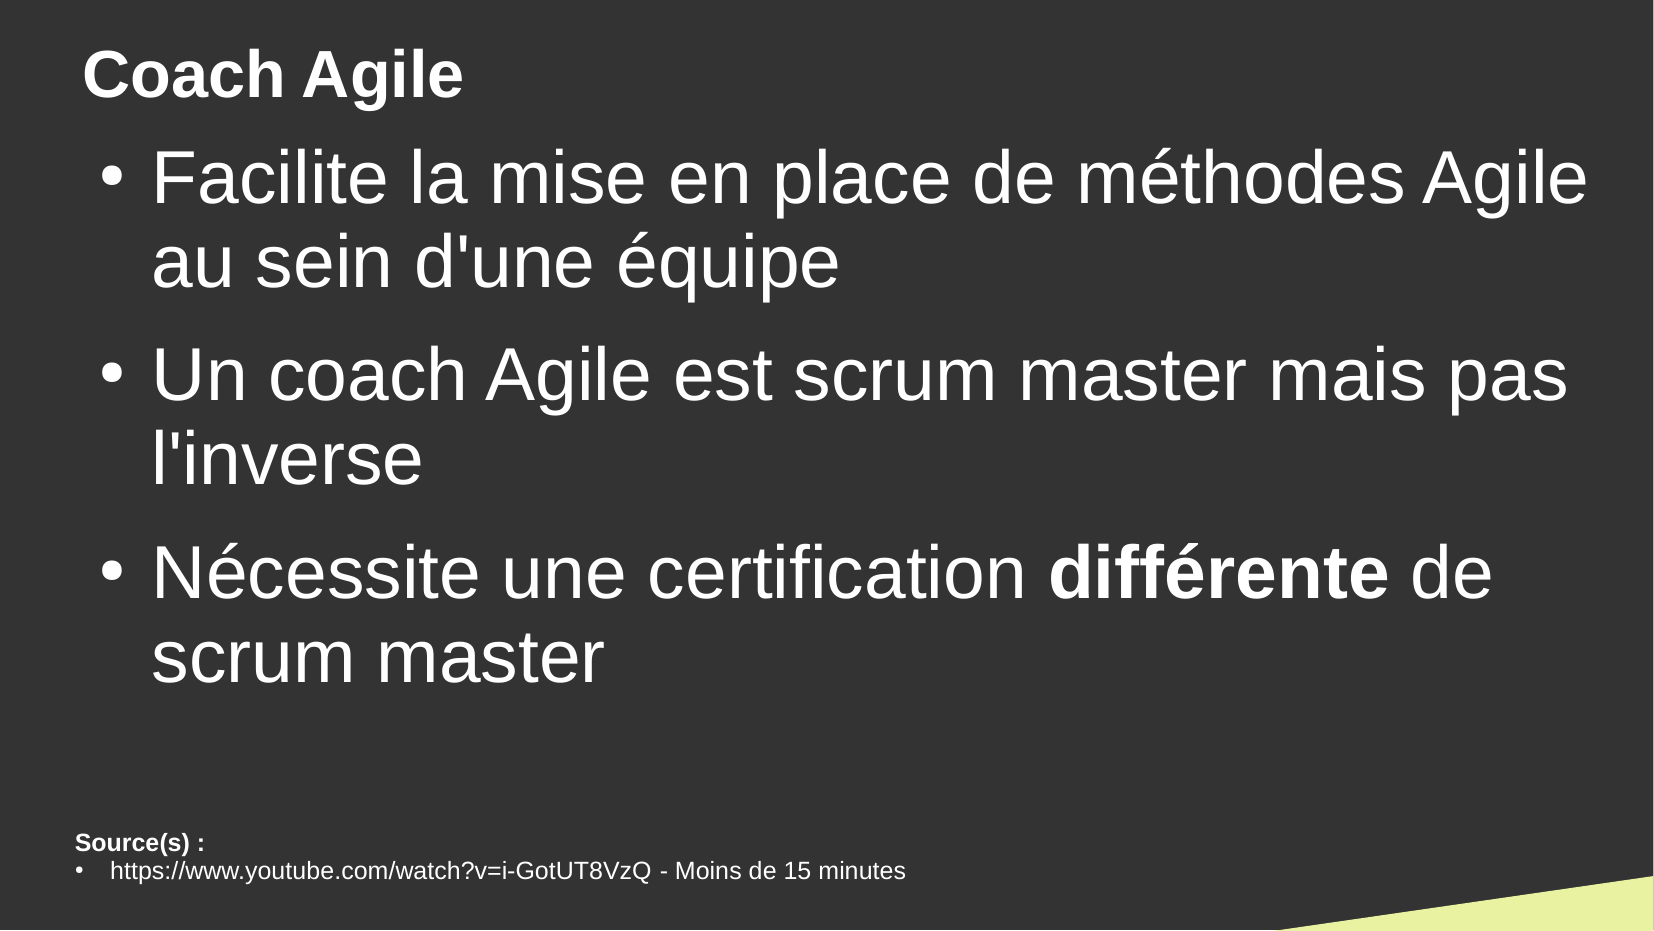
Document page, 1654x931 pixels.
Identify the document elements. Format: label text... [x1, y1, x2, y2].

text_box [1272, 875, 1654, 931]
title Coach Agile [82, 37, 1571, 122]
list Facilite la mise en place de méthodes Agile au sein d'une équipe Un coach Agile est scrum master mais pas l'inverse Nécessite une certification différente de scrum master [80, 135, 1620, 777]
text_box Source(s) : https://www.youtube.com/watch?v=i-GotUT8VzQ - Moins de 15 minutes [60, 821, 1546, 921]
